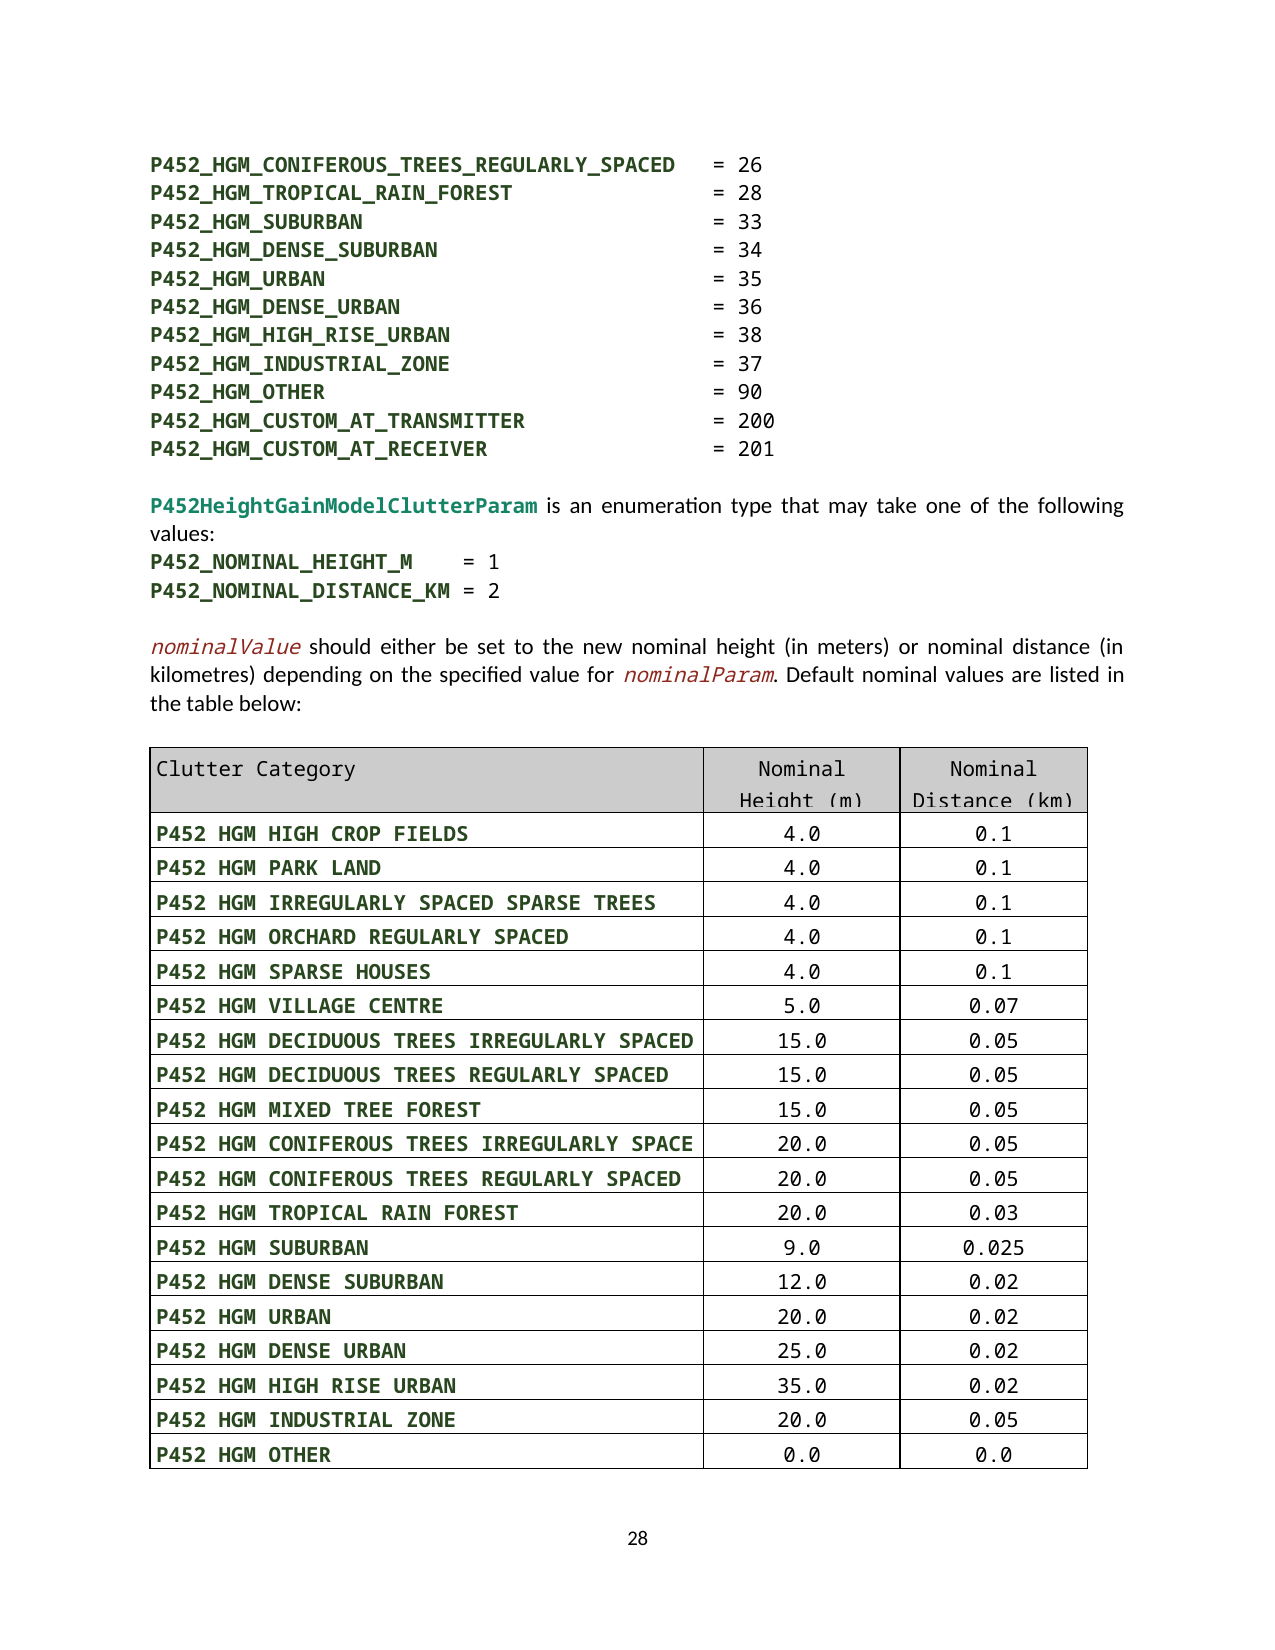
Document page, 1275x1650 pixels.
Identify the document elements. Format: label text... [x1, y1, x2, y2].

table_cell P452_HGM_CONIFEROUS_TREES_IRREGULARLY_SPACED [151, 1124, 703, 1157]
table_cell P452_HGM_DECIDUOUS_TREES_IRREGULARLY_SPACED [151, 1020, 703, 1054]
table_cell 0.1 [901, 951, 1087, 985]
text P452HeightGainModelClutterParam is an enumeration type that may take one of the following values: [150, 491, 1125, 547]
table_cell 20.0 [704, 1158, 899, 1192]
table_cell P452_HGM_DENSE_URBAN [151, 1331, 703, 1364]
text P452_HGM_CUSTOM_AT_TRANSMITTER = 200 [150, 406, 1125, 434]
table_cell 4.0 [704, 917, 899, 950]
text P452_NOMINAL_HEIGHT_M = 1 [150, 547, 1125, 576]
text P452_HGM_DENSE_URBAN = 36 [150, 292, 1125, 321]
table_cell 0.0 [901, 1434, 1087, 1467]
table_cell 0.03 [901, 1193, 1087, 1226]
table_cell 0.05 [901, 1055, 1087, 1088]
table_cell P452_HGM_URBAN [151, 1296, 703, 1329]
table_cell 0.05 [901, 1158, 1087, 1192]
table_cell 20.0 [704, 1193, 899, 1226]
table_cell 0.05 [901, 1124, 1087, 1157]
table_cell 0.1 [901, 882, 1087, 916]
table_cell 0.05 [901, 1089, 1087, 1123]
text P452_HGM_INDUSTRIAL_ZONE = 37 [150, 349, 1125, 377]
table_cell P452_HGM_PARK_LAND [151, 848, 703, 881]
table_cell 0.02 [901, 1262, 1087, 1295]
text P452_HGM_HIGH_RISE_URBAN = 38 [150, 321, 1125, 349]
text P452_HGM_SUBURBAN = 33 [150, 207, 1125, 235]
table_cell 0.1 [901, 848, 1087, 881]
table_header Nominal Height (m) [704, 748, 899, 812]
table_cell P452_HGM_HIGH_CROP_FIELDS [151, 813, 703, 847]
table_cell 35.0 [704, 1365, 899, 1398]
table_cell 15.0 [704, 1089, 899, 1123]
table_cell P452_HGM_DECIDUOUS_TREES_REGULARLY_SPACED [151, 1055, 703, 1088]
table_cell 20.0 [704, 1296, 899, 1329]
table_header Clutter Category [151, 748, 703, 812]
table_cell P452_HGM_SPARSE_HOUSES [151, 951, 703, 985]
table_cell 9.0 [704, 1227, 899, 1261]
table_cell P452_HGM_SUBURBAN [151, 1227, 703, 1261]
table_cell 0.02 [901, 1331, 1087, 1364]
table_cell 0.05 [901, 1020, 1087, 1054]
text nominalValue should either be set to the new nominal height (in meters) or nominal distance (in kilometres) depending on the specified value for nominalParam. Default nominal values are listed in the table below: [150, 632, 1125, 717]
table_cell 4.0 [704, 951, 899, 985]
text P452_HGM_OTHER = 90 [150, 377, 1125, 406]
table_cell 0.02 [901, 1365, 1087, 1398]
table_cell P452_HGM_DENSE_SUBURBAN [151, 1262, 703, 1295]
table_cell 4.0 [704, 813, 899, 847]
table_cell 12.0 [704, 1262, 899, 1295]
text P452_HGM_CUSTOM_AT_RECEIVER = 201 [150, 434, 1125, 463]
table_cell 0.1 [901, 917, 1087, 950]
table_cell P452_HGM_INDUSTRIAL_ZONE [151, 1400, 703, 1433]
table_cell 0.07 [901, 986, 1087, 1019]
text P452_NOMINAL_DISTANCE_KM = 2 [150, 576, 1125, 604]
table_header Nominal Distance (km) [901, 748, 1087, 812]
table_cell 15.0 [704, 1020, 899, 1054]
table_cell P452_HGM_OTHER [151, 1434, 703, 1467]
text P452_HGM_DENSE_SUBURBAN = 34 [150, 235, 1125, 264]
table_cell 4.0 [704, 882, 899, 916]
table_cell P452_HGM_IRREGULARLY_SPACED_SPARSE_TREES [151, 882, 703, 916]
table_cell P452_HGM_ORCHARD_REGULARLY_SPACED [151, 917, 703, 950]
table_cell 4.0 [704, 848, 899, 881]
table_cell P452_HGM_CONIFEROUS_TREES_REGULARLY_SPACED [151, 1158, 703, 1192]
table_cell 0.0 [704, 1434, 899, 1467]
table_cell P452_HGM_HIGH_RISE_URBAN [151, 1365, 703, 1398]
text P452_HGM_TROPICAL_RAIN_FOREST = 28 [150, 178, 1125, 207]
table_cell 20.0 [704, 1400, 899, 1433]
text P452_HGM_CONIFEROUS_TREES_REGULARLY_SPACED = 26 [150, 150, 1125, 178]
table_cell 0.025 [901, 1227, 1087, 1261]
table_cell 0.1 [901, 813, 1087, 847]
table_cell 25.0 [704, 1331, 899, 1364]
table_cell 5.0 [704, 986, 899, 1019]
table_cell 0.02 [901, 1296, 1087, 1329]
table_cell 20.0 [704, 1124, 899, 1157]
table_cell P452_HGM_TROPICAL_RAIN_FOREST [151, 1193, 703, 1226]
text P452_HGM_URBAN = 35 [150, 264, 1125, 292]
table_cell 0.05 [901, 1400, 1087, 1433]
table_cell P452_HGM_VILLAGE_CENTRE [151, 986, 703, 1019]
table_cell P452_HGM_MIXED_TREE_FOREST [151, 1089, 703, 1123]
table_cell 15.0 [704, 1055, 899, 1088]
